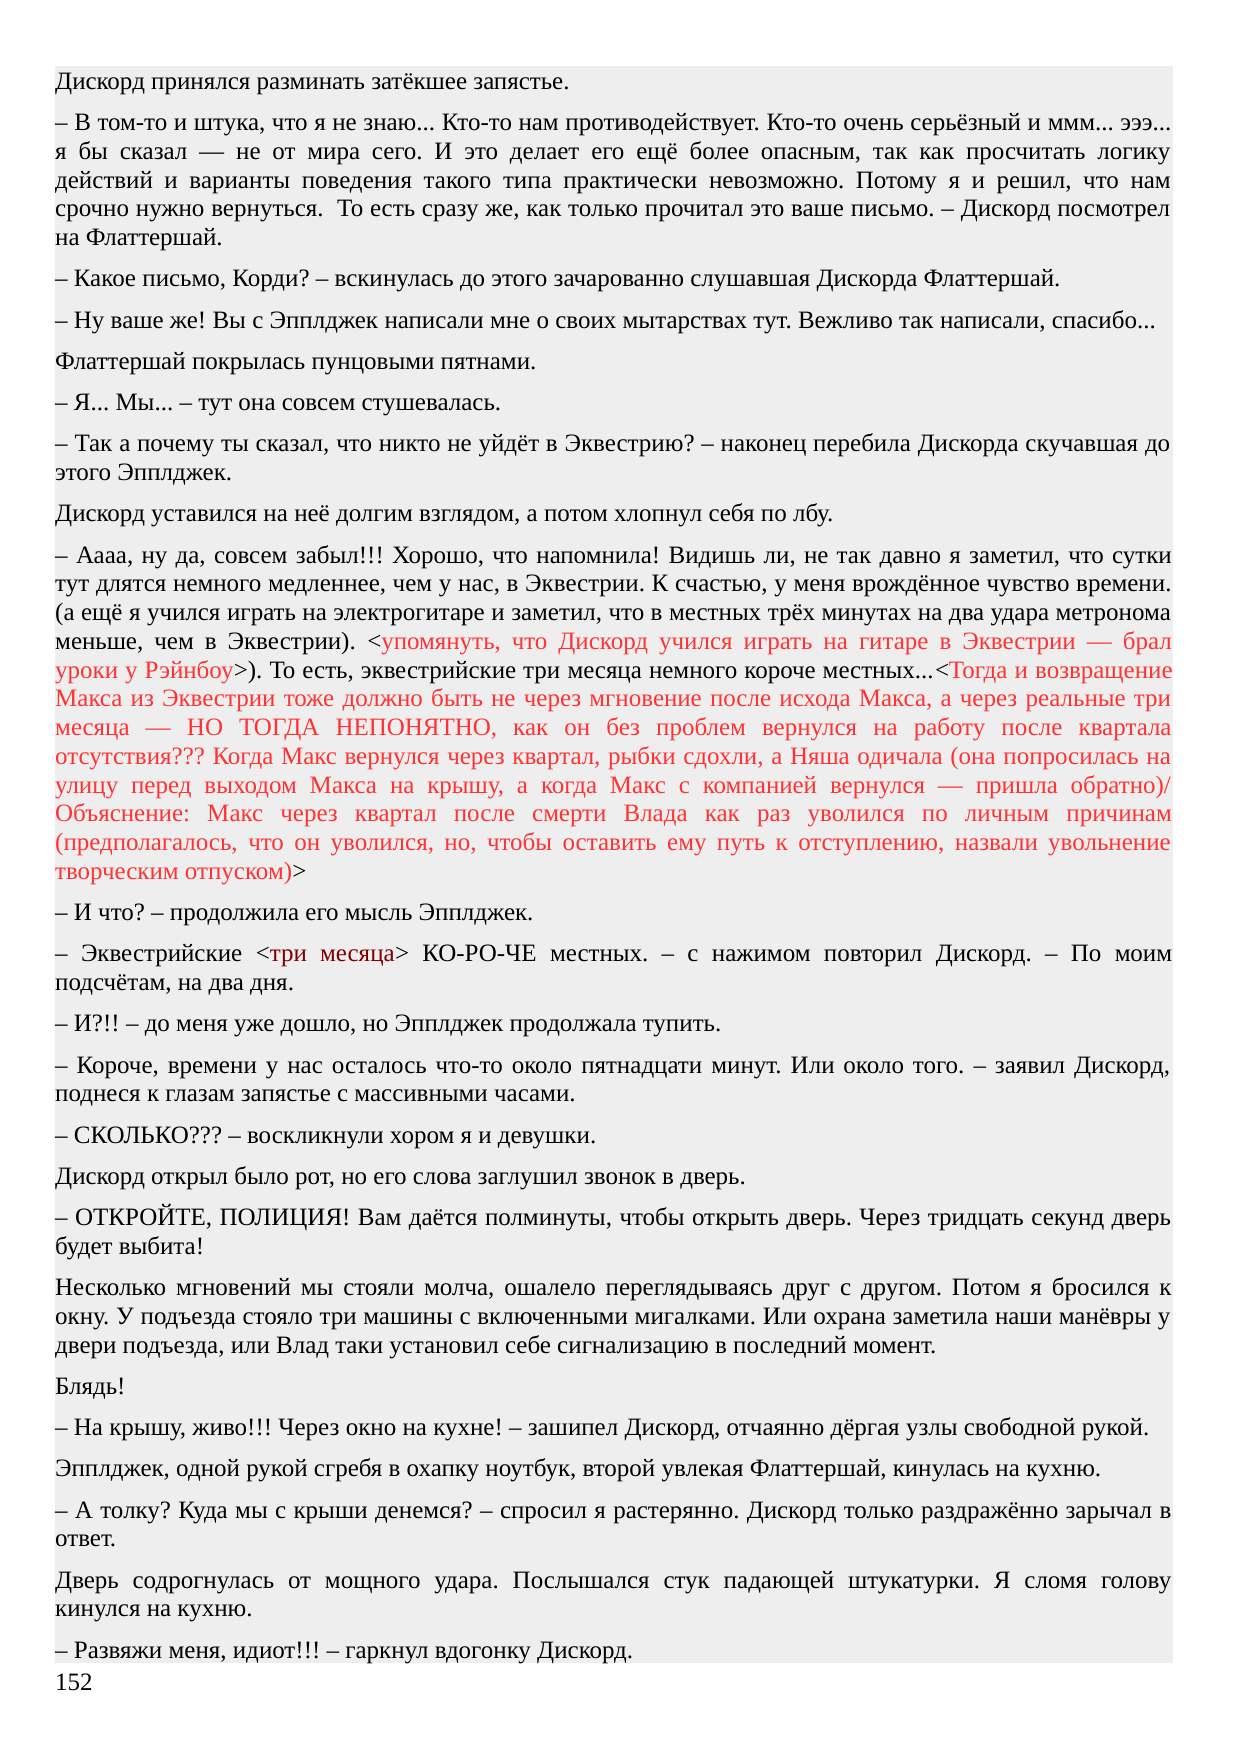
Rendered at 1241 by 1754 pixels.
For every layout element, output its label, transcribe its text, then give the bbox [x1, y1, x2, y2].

text – Ну ваше же! Вы с Эпплджек написали мне о своих мытарствах тут. Вежливо так написали, спасибо... [55, 305, 1173, 333]
text – Эквестрийские <три месяца> КО-РО-ЧЕ местных. – с нажимом повторил Дискорд. – По моим подсчётам, на два дня. [55, 938, 1173, 996]
text Дискорд открыл было рот, но его слова заглушил звонок в дверь. [55, 1161, 1173, 1190]
text Несколько мгновений мы стояли молча, ошалело переглядываясь друг с другом. Потом я бросился к окну. У подъезда стояло три машины с включенными мигалками. Или охрана заметила наши манёвры у двери подъезда, или Влад таки установил себе сигнализацию в последний момент. [55, 1272, 1173, 1358]
text – И?!! – до меня уже дошло, но Эпплджек продолжала тупить. [55, 1008, 1173, 1037]
text – В том-то и штука, что я не знаю... Кто-то нам противодействует. Кто-то очень серьёзный и ммм... эээ... я бы сказал — не от мира сего. И это делает его ещё более опасным, так как просчитать логику действий и варианты поведения такого типа практически невозможно. Потому я и решил, что нам срочно нужно вернуться. То есть сразу же, как только прочитал это ваше письмо. – Дискорд посмотрел на Флаттершай. [55, 107, 1173, 251]
text – Так а почему ты сказал, что никто не уйдёт в Эквестрию? – наконец перебила Дискорда скучавшая до этого Эпплджек. [55, 428, 1173, 486]
text Эпплджек, одной рукой сгребя в охапку ноутбук, второй увлекая Флаттершай, кинулась на кухню. [55, 1453, 1173, 1482]
text – СКОЛЬКО??? – воскликнули хором я и девушки. [55, 1120, 1173, 1148]
text – А толку? Куда мы с крыши денемся? – спросил я растерянно. Дискорд только раздражённо зарычал в ответ. [55, 1495, 1173, 1552]
text – Развяжи меня, идиот!!! – гаркнул вдогонку Дискорд. [55, 1635, 1173, 1663]
text – На крышу, живо!!! Через окно на кухне! – зашипел Дискорд, отчаянно дёргая узлы свободной рукой. [55, 1412, 1173, 1441]
text – Короче, времени у нас осталось что-то около пятнадцати минут. Или около того. – заявил Дискорд, поднеся к глазам запястье с массивными часами. [55, 1050, 1173, 1107]
text Блядь! [55, 1371, 1173, 1400]
text Дискорд принялся разминать затёкшее запястье. [55, 66, 1173, 95]
text Дверь содрогнулась от мощного удара. Послышался стук падающей штукатурки. Я сломя голову кинулся на кухню. [55, 1565, 1173, 1622]
text – Я... Мы... – тут она совсем стушевалась. [55, 387, 1173, 416]
text – Какое письмо, Корди? – вскинулась до этого зачарованно слушавшая Дискорда Флаттершай. [55, 263, 1173, 292]
text – И что? – продолжила его мысль Эпплджек. [55, 897, 1173, 926]
text Флаттершай покрылась пунцовыми пятнами. [55, 346, 1173, 375]
text Дискорд уставился на неё долгим взглядом, а потом хлопнул себя по лбу. [55, 498, 1173, 527]
text – Аааа, ну да, совсем забыл!!! Хорошо, что напомнила! Видишь ли, не так давно я заметил, что сутки тут длятся немного медленнее, чем у нас, в Эквестрии. К счастью, у меня врождённое чувство времени. (а ещё я учился играть на электрогитаре и заметил, что в местных трёх минутах на два удара метронома меньше, чем в Эквестрии). <упомянуть, что Дискорд учился играть на гитаре в Эквестрии — брал уроки у Рэйнбоу>). То есть, эквестрийские три месяца немного короче местных...<Тогда и возвращение Макса из Эквестрии тоже должно быть не через мгновение после исхода Макса, а через реальные три месяца — НО ТОГДА НЕПОНЯТНО, как он без проблем вернулся на работу после квартала отсутствия??? Когда Макс вернулся через квартал, рыбки сдохли, а Няша одичала (она попросилась на улицу перед выходом Макса на крышу, а когда Макс с компанией вернулся — пришла обратно)/ Объяснение: Макс через квартал после смерти Влада как раз уволился по личным причинам (предполагалось, что он уволился, но, чтобы оставить ему путь к отступлению, назвали увольнение творческим отпуском)> [55, 540, 1173, 885]
text – ОТКРОЙТЕ, ПОЛИЦИЯ! Вам даётся полминуты, чтобы открыть дверь. Через тридцать секунд дверь будет выбита! [55, 1202, 1173, 1260]
